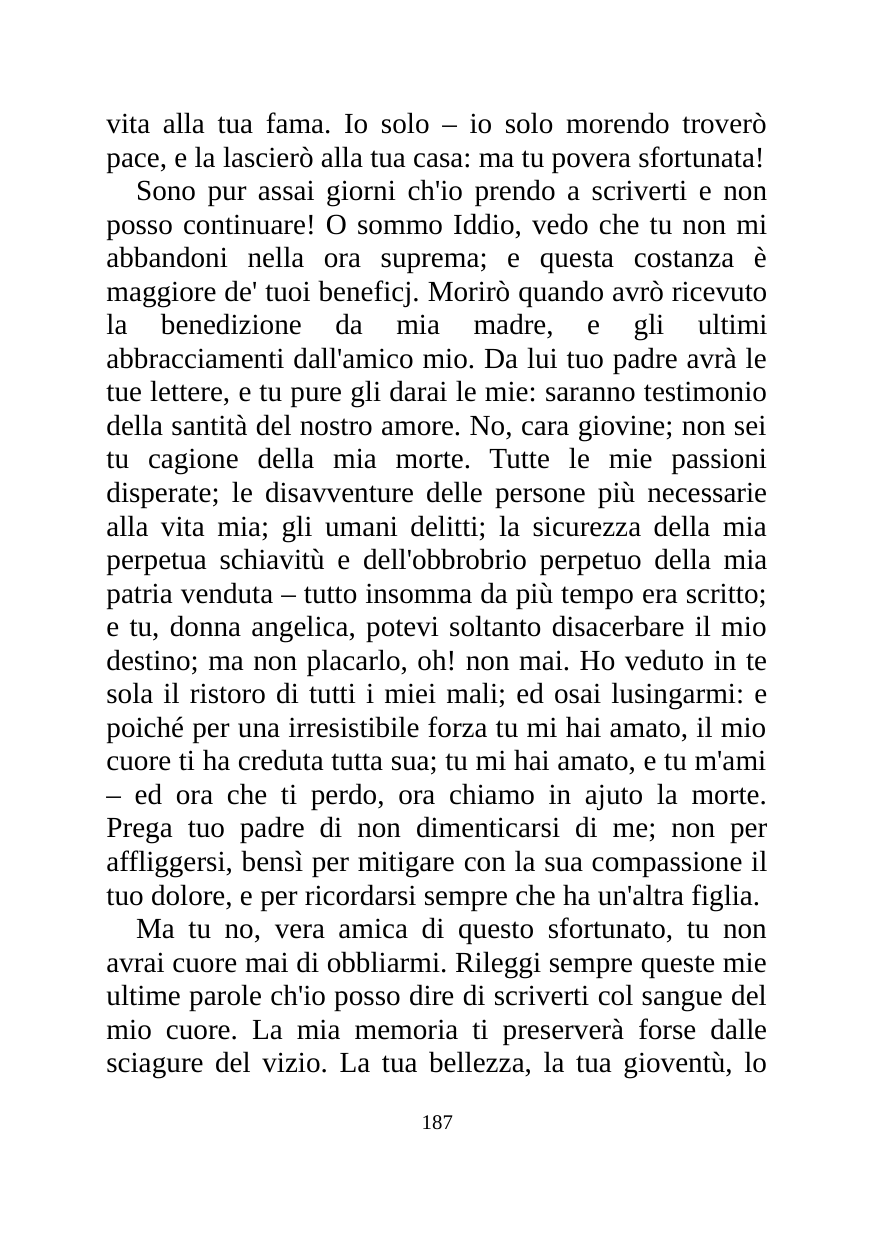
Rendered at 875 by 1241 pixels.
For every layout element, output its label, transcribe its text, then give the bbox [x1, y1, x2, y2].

text Ma tu no, vera amica di questo sfortunato, tu non avrai cuore mai di obbliarmi. Rileggi sempre queste mie ultime parole ch'io posso dire di scriverti col sangue del mio cuore. La mia memoria ti preserverà forse dalle sciagure del vizio. La tua bellezza, la tua gioventù, lo [106, 911, 768, 1079]
text vita alla tua fama. Io solo – io solo morendo troverò pace, e la lascierò alla tua casa: ma tu povera sfortunata! [106, 106, 768, 173]
text Sono pur assai giorni ch'io prendo a scriverti e non posso continuare! O sommo Iddio, vedo che tu non mi abbandoni nella ora suprema; e questa costanza è maggiore de' tuoi beneficj. Morirò quando avrò ricevuto la benedizione da mia madre, e gli ultimi abbracciamenti dall'amico mio. Da lui tuo padre avrà le tue lettere, e tu pure gli darai le mie: saranno testimonio della santità del nostro amore. No, cara giovine; non sei tu cagione della mia morte. Tutte le mie passioni disperate; le disavventure delle persone più necessarie alla vita mia; gli umani delitti; la sicurezza della mia perpetua schiavitù e dell'obbrobrio perpetuo della mia patria venduta – tutto insomma da più tempo era scritto; e tu, donna angelica, potevi soltanto disacerbare il mio destino; ma non placarlo, oh! non mai. Ho veduto in te sola il ristoro di tutti i miei mali; ed osai lusingarmi: e poiché per una irresistibile forza tu mi hai amato, il mio cuore ti ha creduta tutta sua; tu mi hai amato, e tu m'ami – ed ora che ti perdo, ora chiamo in ajuto la morte. Prega tuo padre di non dimenticarsi di me; non per affliggersi, bensì per mitigare con la sua compassione il tuo dolore, e per ricordarsi sempre che ha un'altra figlia. [106, 173, 768, 911]
